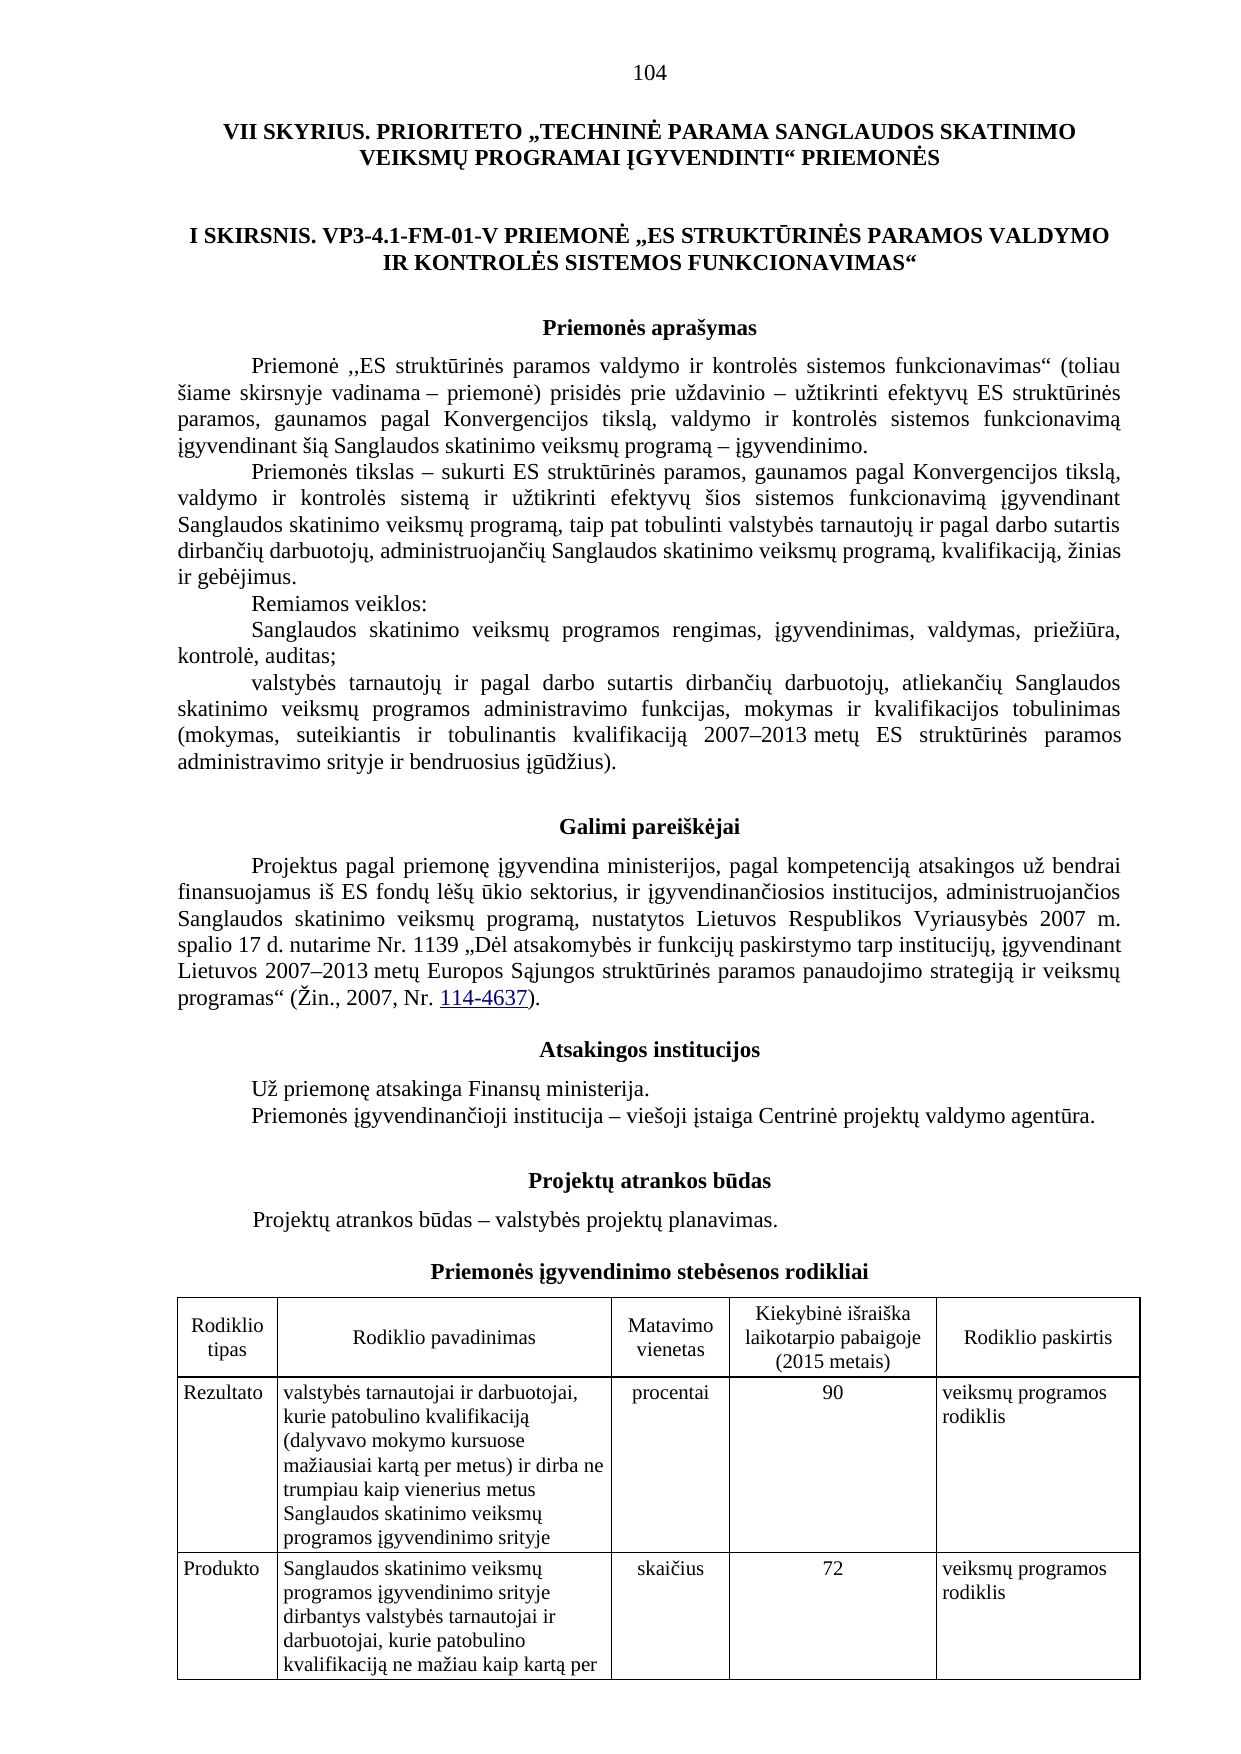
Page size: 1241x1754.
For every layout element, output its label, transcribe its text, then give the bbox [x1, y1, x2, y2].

text Už priemonę atsakinga Finansų ministerija. [177, 1075, 1122, 1102]
text Priemonės įgyvendinimo stebėsenos rodikliai [177, 1258, 1122, 1285]
table_cell Rezultato [178, 1378, 277, 1552]
text Projektų atrankos būdas [177, 1167, 1122, 1193]
table_cell veiksmų programos rodiklis [937, 1553, 1139, 1679]
text valstybės tarnautojų ir pagal darbo sutartis dirbančių darbuotojų, atliekančių Sanglaudos skatinimo veiksmų programos administravimo funkcijas, mokymas ir kvalifikacijos tobulinimas (mokymas, suteikiantis ir tobulinantis kvalifikaciją 2007–2013 metų ES struktūrinės paramos administravimo srityje ir bendruosius įgūdžius). [177, 669, 1122, 774]
table_header Rodiklio tipas [178, 1298, 277, 1376]
table_cell skaičius [612, 1553, 729, 1679]
text Galimi pareiškėjai [177, 813, 1122, 839]
text VII SKYRIUS. PRIORITETO „TECHNINĖ PARAMA SANGLAUDOS SKATINIMO VEIKSMŲ PROGRAMAI ĮGYVENDINTI“ PRIEMONĖS [177, 118, 1122, 171]
table_header Rodiklio paskirtis [937, 1298, 1139, 1376]
table_cell valstybės tarnautojai ir darbuotojai, kurie patobulino kvalifikaciją (dalyvavo mokymo kursuose mažiausiai kartą per metus) ir dirba ne trumpiau kaip vienerius metus Sanglaudos skatinimo veiksmų programos įgyvendinimo srityje [278, 1378, 611, 1552]
table_cell veiksmų programos rodiklis [937, 1378, 1139, 1552]
text Priemonės tikslas – sukurti ES struktūrinės paramos, gaunamos pagal Konvergencijos tikslą, valdymo ir kontrolės sistemą ir užtikrinti efektyvų šios sistemos funkcionavimą įgyvendinant Sanglaudos skatinimo veiksmų programą, taip pat tobulinti valstybės tarnautojų ir pagal darbo sutartis dirbančių darbuotojų, administruojančių Sanglaudos skatinimo veiksmų programą, kvalifikaciją, žinias ir gebėjimus. [177, 458, 1122, 590]
text Projektus pagal priemonę įgyvendina ministerijos, pagal kompetenciją atsakingos už bendrai finansuojamus iš ES fondų lėšų ūkio sektorius, ir įgyvendinančiosios institucijos, administruojančios Sanglaudos skatinimo veiksmų programą, nustatytos Lietuvos Respublikos Vyriausybės 2007 m. spalio 17 d. nutarime Nr. 1139 „Dėl atsakomybės ir funkcijų paskirstymo tarp institucijų, įgyvendinant Lietuvos 2007–2013 metų Europos Sąjungos struktūrinės paramos panaudojimo strategiją ir veiksmų programas“ (Žin., 2007, Nr. 114-4637). [177, 852, 1122, 1010]
table_header Rodiklio pavadinimas [278, 1298, 611, 1376]
text Priemonė ,,ES struktūrinės paramos valdymo ir kontrolės sistemos funkcionavimas“ (toliau šiame skirsnyje vadinama – priemonė) prisidės prie uždavinio – užtikrinti efektyvų ES struktūrinės paramos, gaunamos pagal Konvergencijos tikslą, valdymo ir kontrolės sistemos funkcionavimą įgyvendinant šią Sanglaudos skatinimo veiksmų programą – įgyvendinimo. [177, 353, 1122, 458]
table_cell 72 [730, 1553, 936, 1679]
text I SKIRSNIS. VP3-4.1-FM-01-V PRIEMONĖ ,,ES STRUKTŪRINĖS PARAMOS VALDYMO IR KONTROLĖS SISTEMOS FUNKCIONAVIMAS“ [177, 222, 1122, 275]
text Remiamos veiklos: [177, 590, 1122, 616]
text Priemonės įgyvendinančioji institucija – viešoji įstaiga Centrinė projektų valdymo agentūra. [177, 1102, 1122, 1128]
table_cell Sanglaudos skatinimo veiksmų programos įgyvendinimo srityje dirbantys valstybės tarnautojai ir darbuotojai, kurie patobulino kvalifikaciją ne mažiau kaip kartą per [278, 1553, 611, 1679]
text Sanglaudos skatinimo veiksmų programos rengimas, įgyvendinimas, valdymas, priežiūra, kontrolė, auditas; [177, 616, 1122, 669]
table_cell 90 [730, 1378, 936, 1552]
table_header Matavimo vienetas [612, 1298, 729, 1376]
table_cell Produkto [178, 1553, 277, 1679]
text Atsakingos institucijos [177, 1036, 1122, 1063]
text Priemonės aprašymas [177, 314, 1122, 340]
table_header Kiekybinė išraiška laikotarpio pabaigoje (2015 metais) [730, 1298, 936, 1376]
table_cell procentai [612, 1378, 729, 1552]
text Projektų atrankos būdas – valstybės projektų planavimas. [177, 1206, 1122, 1232]
